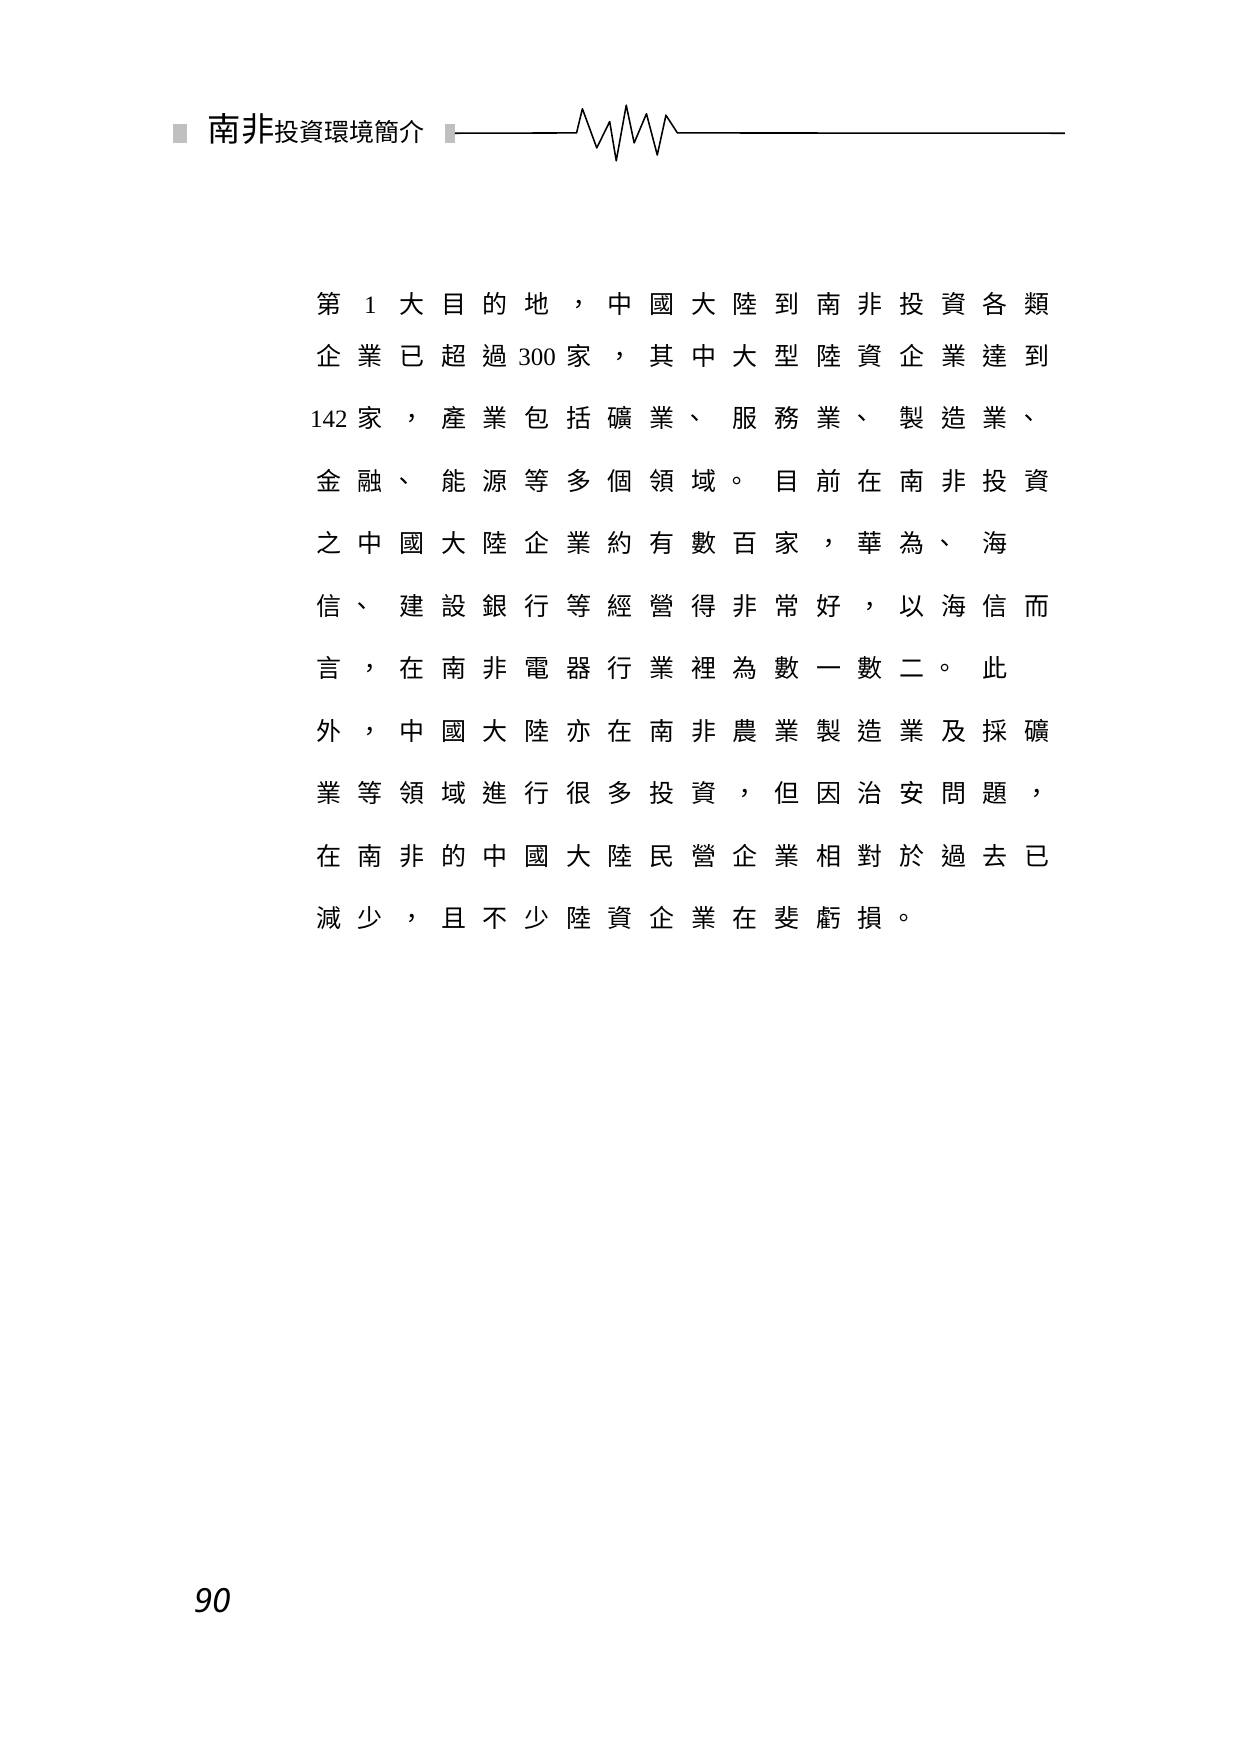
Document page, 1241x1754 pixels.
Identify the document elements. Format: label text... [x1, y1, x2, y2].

text 第1大目的地，中國大陸到南非投資各類企業已超過300家，其中大型陸資企業達到142家，產業包括礦業、服務業、製造業、金融、能源等多個領域。目前在南非投資之中國大陸企業約有數百家，華為、海信、建設銀行等經營得非常好，以海信而言，在南非電器行業裡為數一數二。此外，中國大陸亦在南非農業製造業及採礦業等領域進行很多投資，但因治安問題，在南非的中國大陸民營企業相對於過去已減少，且不少陸資企業在斐虧損。 [207, 250, 1058, 938]
